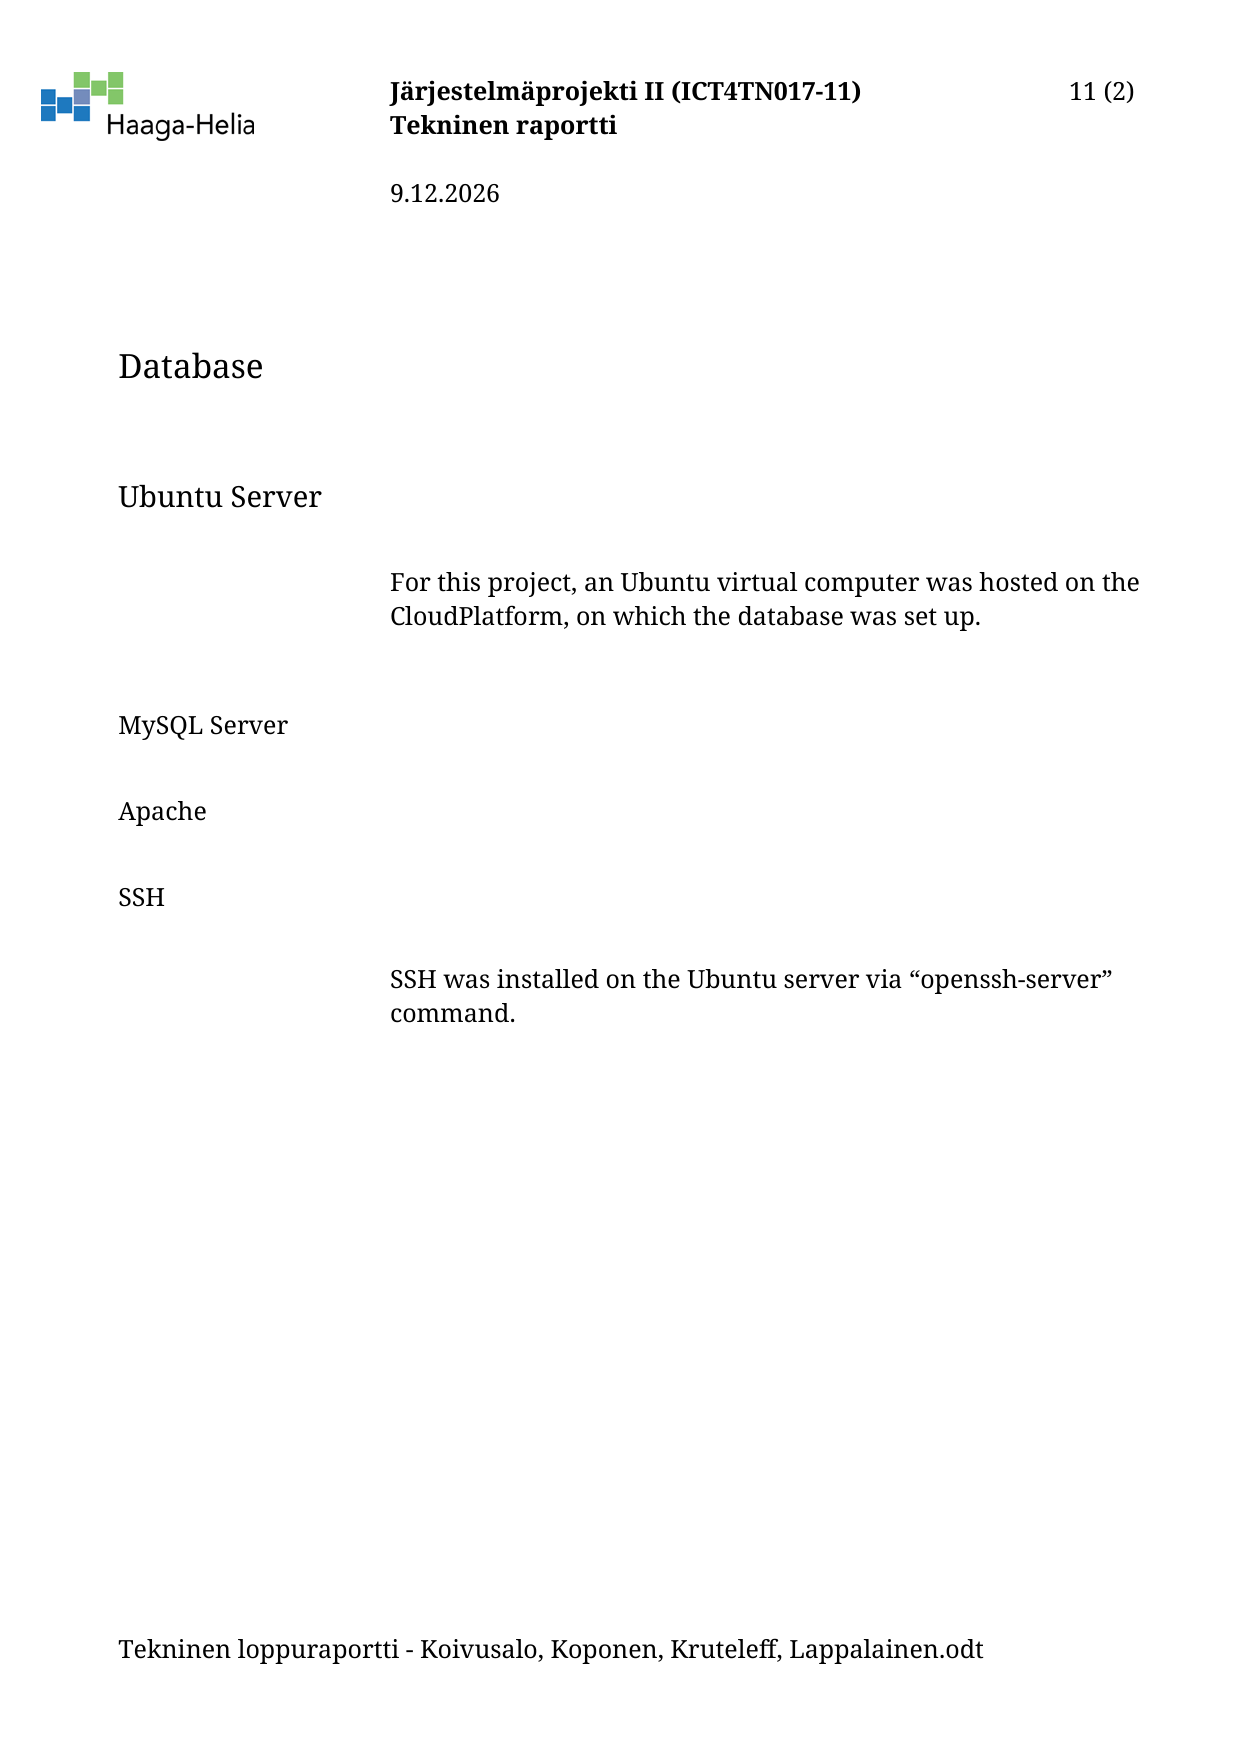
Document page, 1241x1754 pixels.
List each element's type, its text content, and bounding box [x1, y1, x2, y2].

text SSH was installed on the Ubuntu server via “openssh-server” command. [390, 961, 1152, 1029]
subtitle MySQL Server [118, 708, 1152, 742]
subtitle Ubuntu Server [118, 477, 1152, 516]
subtitle SSH [118, 880, 1152, 914]
subtitle Database [118, 343, 1152, 388]
subtitle Apache [118, 794, 1152, 828]
text For this project, an Ubuntu virtual computer was hosted on the CloudPlatform, on which the database was set up. [390, 564, 1152, 633]
